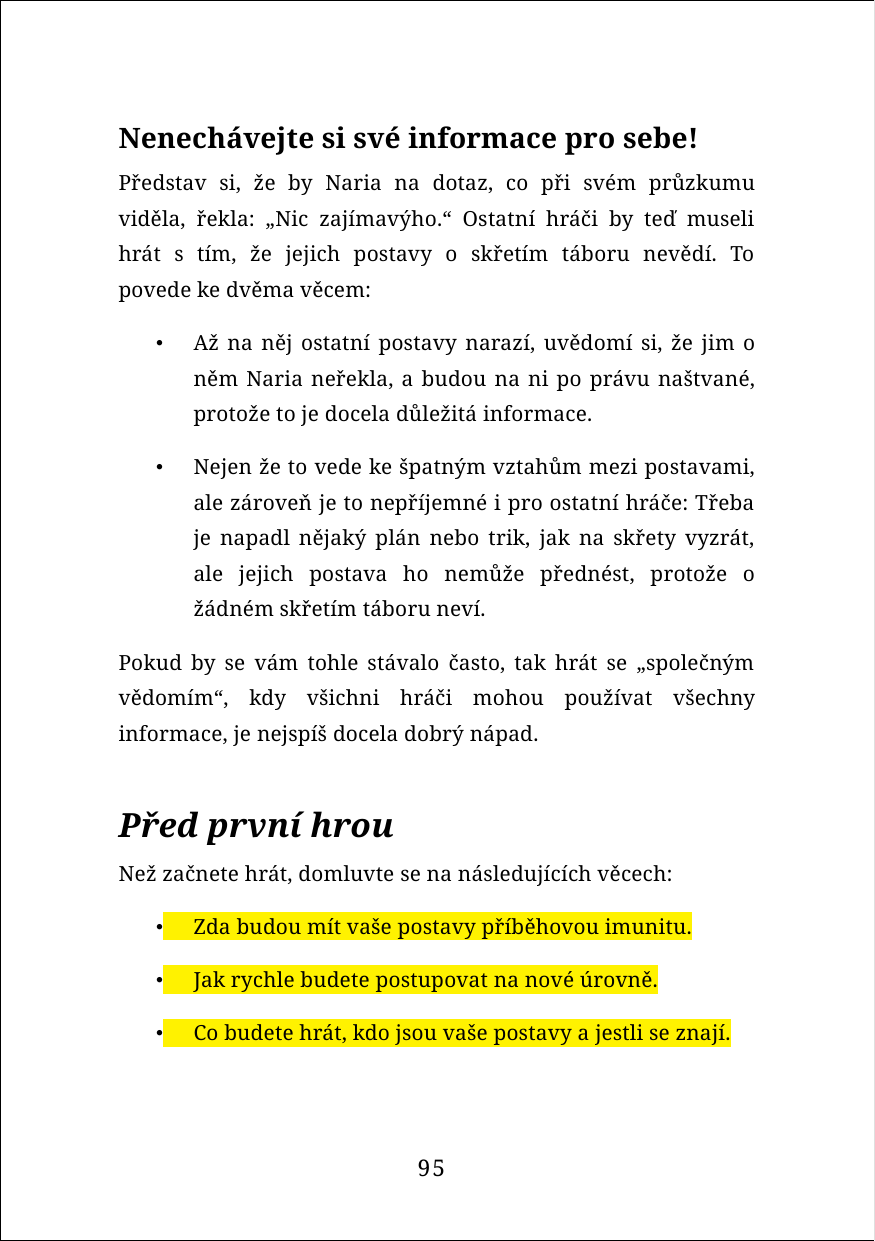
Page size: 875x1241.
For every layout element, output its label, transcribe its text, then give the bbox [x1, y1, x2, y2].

subtitle Nenechávejte si své informace pro sebe! [118, 118, 756, 157]
list Zda budou mít vaše postavy příběhovou imunitu. [156, 912, 756, 940]
subtitle Před první hrou [118, 802, 756, 847]
list Až na něj ostatní postavy narazí, uvědomí si, že jim o něm Naria neřekla, a budou na ni po právu naštvané, protože to je docela důležitá informace. [156, 328, 756, 428]
list Co budete hrát, kdo jsou vaše postavy a jestli se znají. [156, 1018, 756, 1047]
text Pokud by se vám tohle stávalo často, tak hrát se „společným vědomím“, kdy všichni hráči mohou používat všechny informace, je nejspíš docela dobrý nápad. [118, 648, 756, 747]
text Než začnete hrát, domluvte se na následujících věcech: [118, 859, 756, 887]
text Představ si, že by Naria na dotaz, co při svém průzkumu viděla, řekla: „Nic zajímavýho.“ Ostatní hráči by teď museli hrát s tím, že jejich postavy o skřetím táboru nevědí. To povede ke dvěma věcem: [118, 168, 756, 303]
list Jak rychle budete postupovat na nové úrovně. [156, 965, 756, 994]
list Nejen že to vede ke špatným vztahům mezi postavami, ale zároveň je to nepříjemné i pro ostatní hráče: Třeba je napadl nějaký plán nebo trik, jak na skřety vyzrát, ale jejich postava ho nemůže přednést, protože o žádném skřetím táboru neví. [156, 452, 756, 623]
